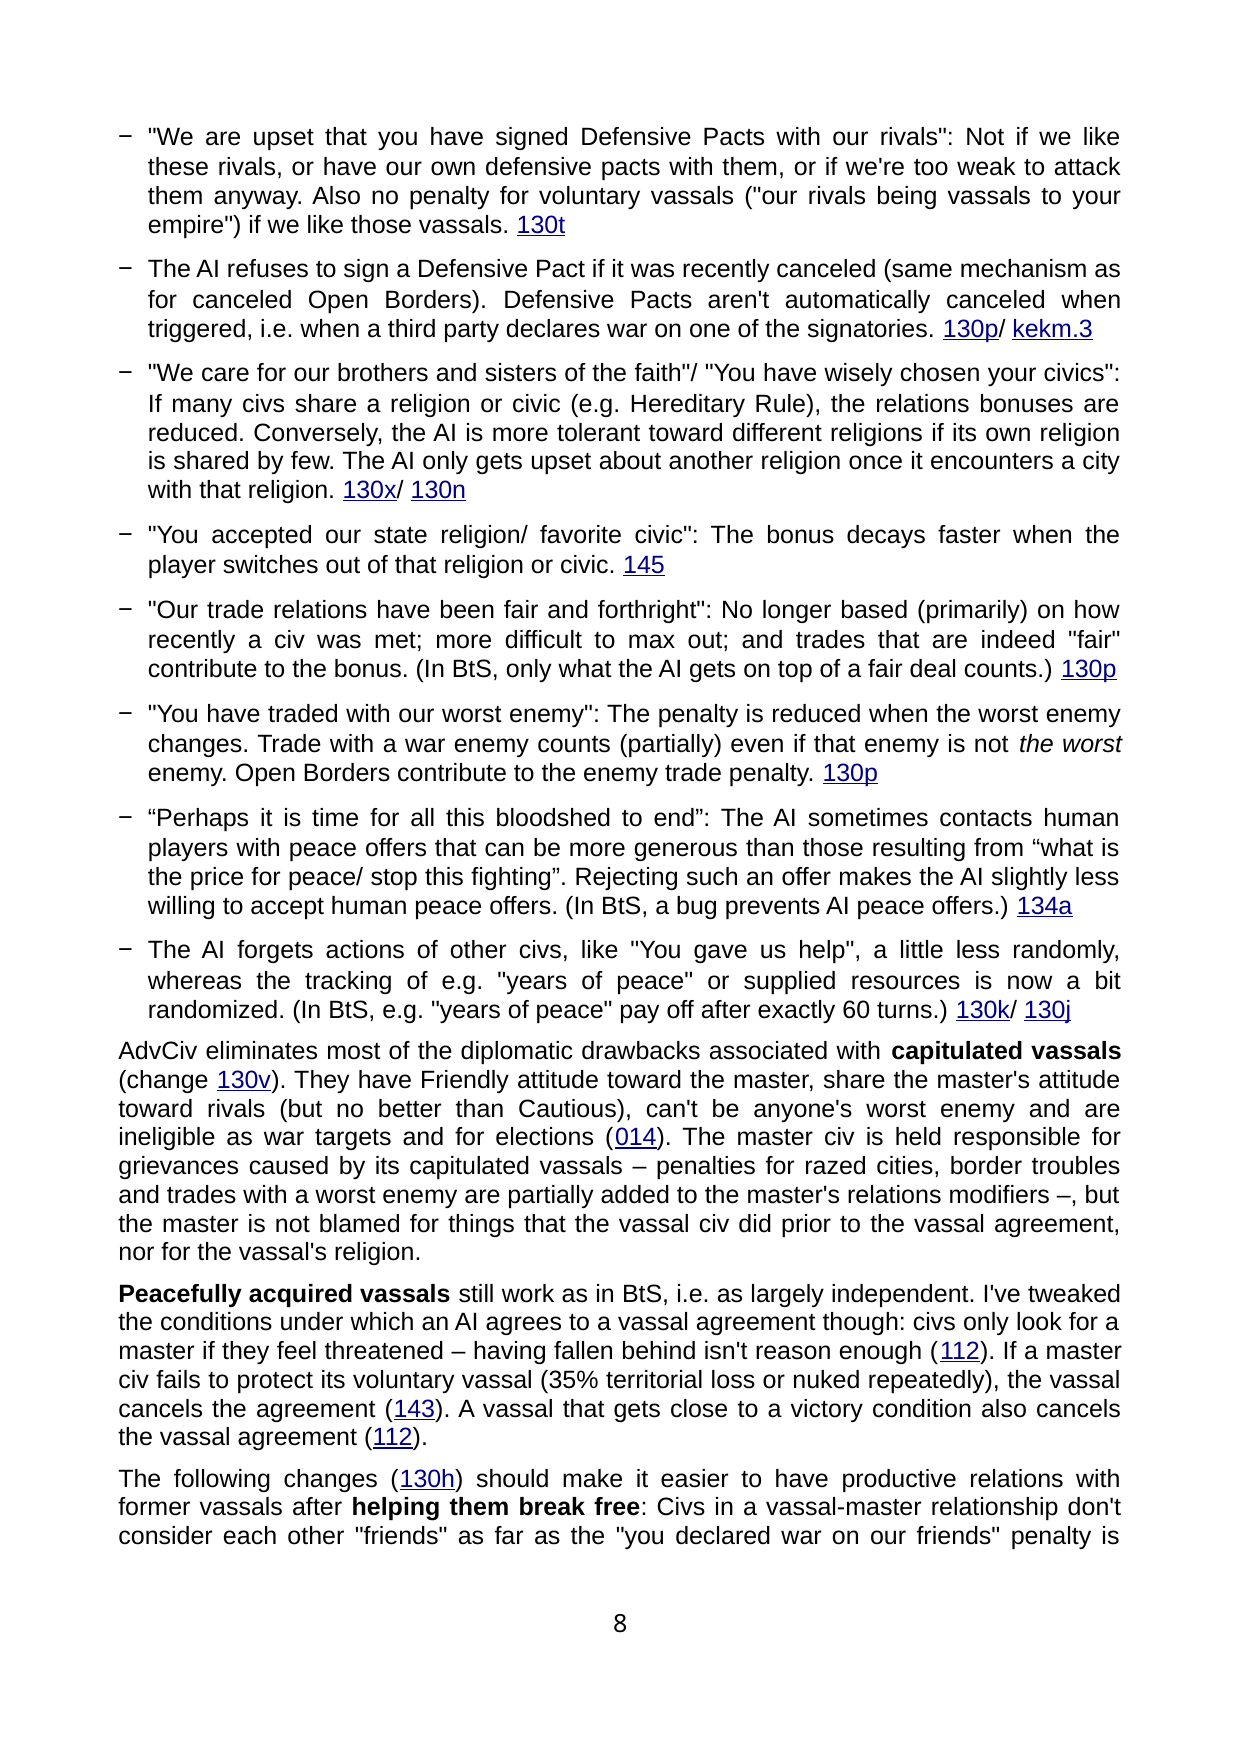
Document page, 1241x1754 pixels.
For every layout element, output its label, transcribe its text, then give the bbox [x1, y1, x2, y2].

list The AI forgets actions of other civs, like "You gave us help", a little less randomly, whereas the tracking of e.g. "years of peace" or supplied resources is now a bit randomized. (In BtS, e.g. "years of peace" pay off after exactly 60 turns.) 130k/ 130j [118, 932, 1122, 1024]
list “Perhaps it is time for all this bloodshed to end”: The AI sometimes contacts human players with peace offers that can be more generous than those resulting from “what is the price for peace/ stop this fighting”. Rejecting such an offer makes the AI slightly less willing to accept human peace offers. (In BtS, a bug prevents AI peace offers.) 134a [118, 799, 1122, 920]
list The AI refuses to sign a Defensive Pact if it was recently canceled (same mechanism as for canceled Open Borders). Defensive Pacts aren't automatically canceled when triggered, i.e. when a third party declares war on one of the signatories. 130p/ kekm.3 [118, 251, 1122, 342]
list "You have traded with our worst enemy": The penalty is reduced when the worst enemy changes. Trade with a war enemy counts (partially) even if that enemy is not the worst enemy. Open Borders contribute to the enemy trade penalty. 130p [118, 695, 1122, 787]
list "You accepted our state religion/ favorite civic": The bonus decays faster when the player switches out of that religion or civic. 145 [118, 516, 1122, 579]
list "Our trade relations have been fair and forthright": No longer based (primarily) on how recently a civ was met; more difficult to max out; and trades that are indeed "fair" contribute to the bonus. (In BtS, only what the AI gets on top of a fair deal counts.) 130p [118, 591, 1122, 683]
list "We care for our brothers and sisters of the faith"/ "You have wisely chosen your civics": If many civs share a religion or civic (e.g. Hereditary Rule), the relations bonuses are reduced. Conversely, the AI is more tolerant toward different religions if its own religion is shared by few. The AI only gets upset about another religion once it encounters a city with that religion. 130x/ 130n [118, 355, 1122, 504]
text The following changes (130h) should make it easier to have productive relations with former vassals after helping them break free: Civs in a vassal-master relationship don't consider each other "friends" as far as the "you declared war on our friends" penalty is [118, 1463, 1122, 1550]
text Peacefully acquired vassals still work as in BtS, i.e. as largely independent. I've tweaked the conditions under which an AI agrees to a vassal agreement though: civs only look for a master if they feel threatened – having fallen behind isn't reason enough (112). If a master civ fails to protect its voluntary vassal (35% territorial loss or nuked repeatedly), the vassal cancels the agreement (143). A vassal that gets close to a victory condition also cancels the vassal agreement (112). [118, 1278, 1122, 1451]
list "We are upset that you have signed Defensive Pacts with our rivals": Not if we like these rivals, or have our own defensive pacts with them, or if we're too weak to attack them anyway. Also no penalty for voluntary vassals ("our rivals being vassals to your empire") if we like those vassals. 130t [118, 118, 1122, 238]
text AdvCiv eliminates most of the diplomatic drawbacks associated with capitulated vassals (change 130v). They have Friendly attitude toward the master, share the master's attitude toward rivals (but no better than Cautious), can't be anyone's worst enemy and are ineligible as war targets and for elections (014). The master civ is held responsible for grievances caused by its capitulated vassals – penalties for razed cities, border troubles and trades with a worst enemy are partially added to the master's relations modifiers –, but the master is not blamed for things that the vassal civ did prior to the vassal agreement, nor for the vassal's religion. [118, 1036, 1122, 1266]
